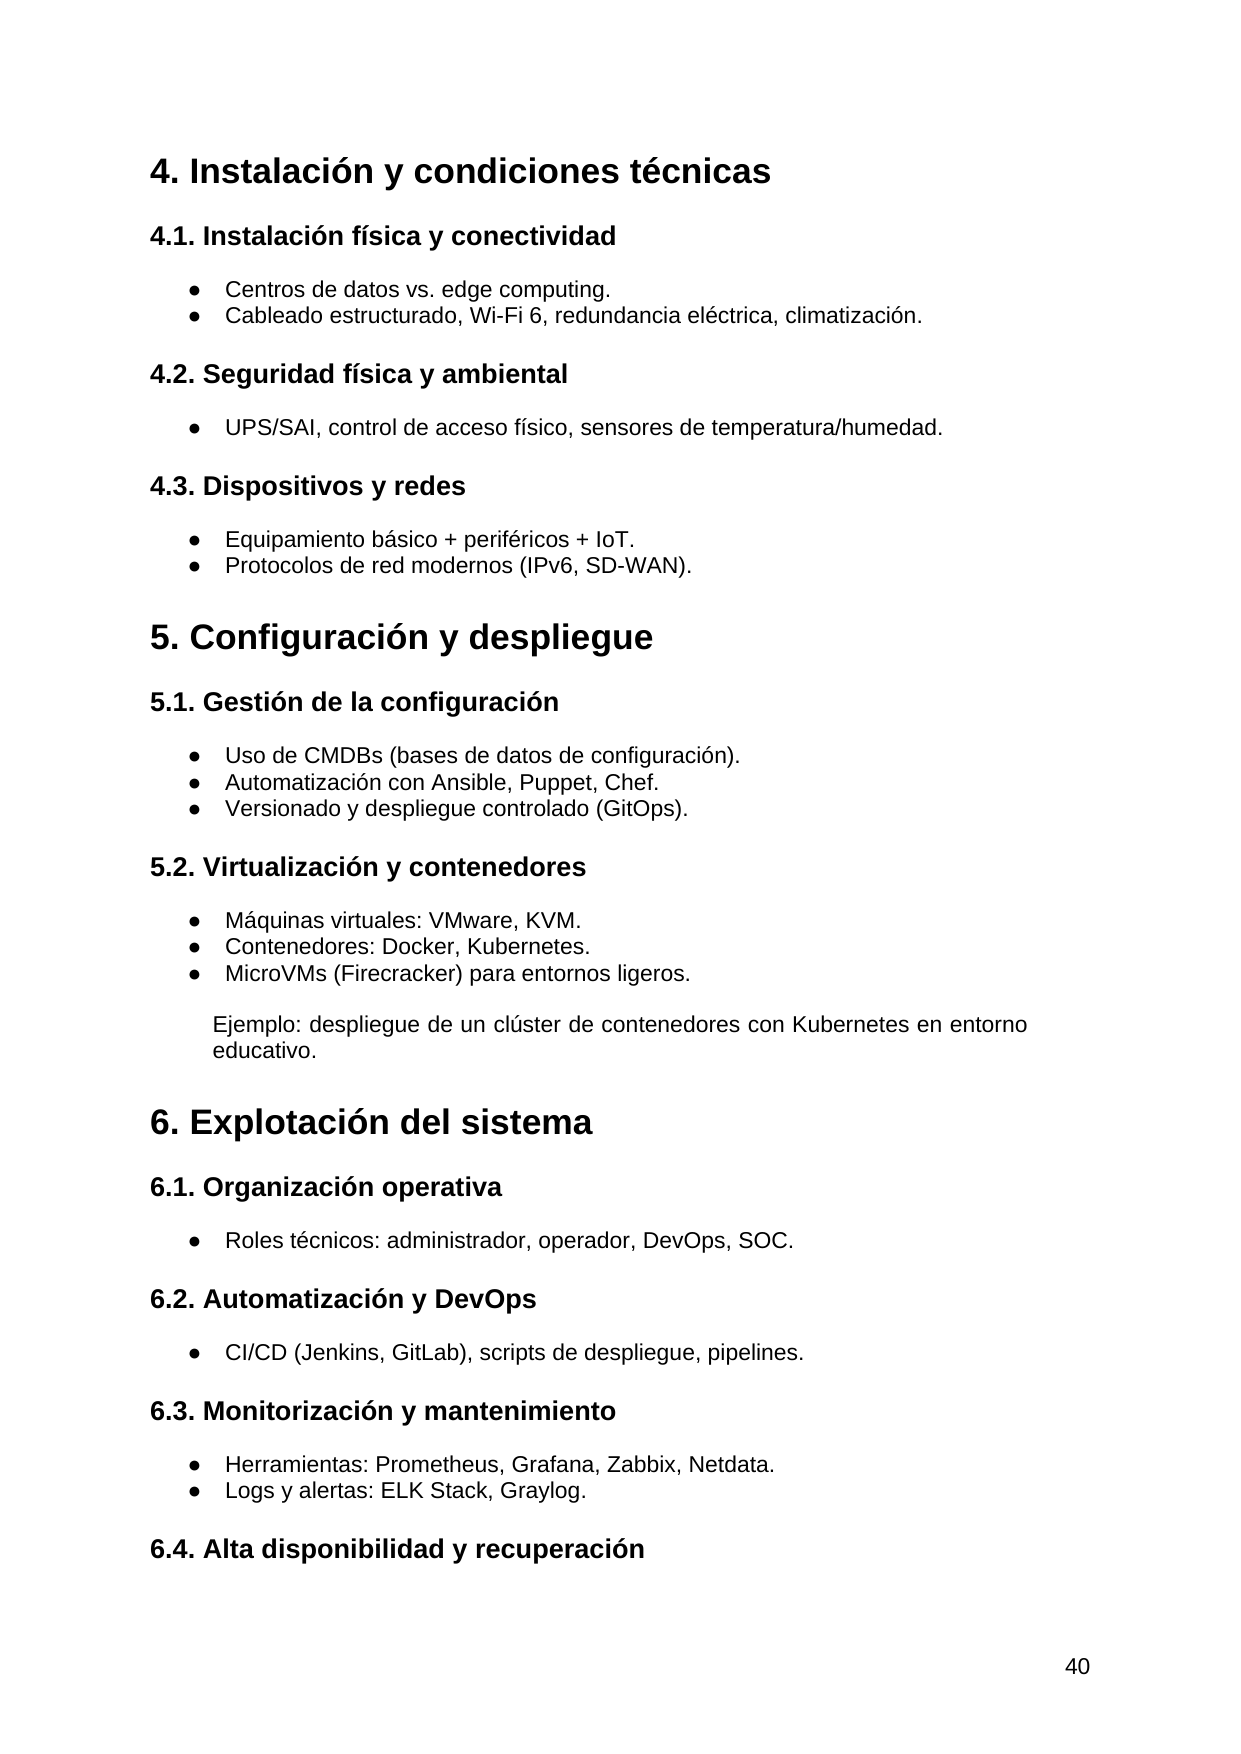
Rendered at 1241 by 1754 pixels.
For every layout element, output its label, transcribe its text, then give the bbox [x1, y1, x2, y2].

subtitle 6.1. Organización operativa [150, 1171, 1090, 1202]
subtitle 4. Instalación y condiciones técnicas [150, 150, 1090, 191]
list Automatización con Ansible, Puppet, Chef. [187, 769, 1090, 795]
list Protocolos de red modernos (IPv6, SD-WAN). [187, 552, 1090, 579]
list Herramientas: Prometheus, Grafana, Zabbix, Netdata. [187, 1451, 1090, 1477]
list MicroVMs (Firecracker) para entornos ligeros. [187, 959, 1090, 986]
list CI/CD (Jenkins, GitLab), scripts de despliegue, pipelines. [187, 1339, 1090, 1365]
list Roles técnicos: administrador, operador, DevOps, SOC. [187, 1227, 1090, 1254]
subtitle 6.4. Alta disponibilidad y recuperación [150, 1533, 1090, 1564]
list Centros de datos vs. edge computing. [187, 276, 1090, 302]
list Logs y alertas: ELK Stack, Graylog. [187, 1477, 1090, 1503]
list Cableado estructurado, Wi-Fi 6, redundancia eléctrica, climatización. [187, 302, 1090, 329]
subtitle 6. Explotación del sistema [150, 1101, 1090, 1142]
subtitle 4.3. Dispositivos y redes [150, 470, 1090, 501]
subtitle 6.3. Monitorización y mantenimiento [150, 1394, 1090, 1426]
subtitle 5.2. Virtualización y contenedores [150, 851, 1090, 882]
list Contenedores: Docker, Kubernetes. [187, 933, 1090, 959]
text Ejemplo: despliegue de un clúster de contenedores con Kubernetes en entorno educativo. [212, 1011, 1028, 1064]
list Equipamiento básico + periféricos + IoT. [187, 526, 1090, 552]
subtitle 5.1. Gestión de la configuración [150, 686, 1090, 717]
subtitle 6.2. Automatización y DevOps [150, 1283, 1090, 1314]
list Uso de CMDBs (bases de datos de configuración). [187, 742, 1090, 769]
list UPS/SAI, control de acceso físico, sensores de temperatura/humedad. [187, 414, 1090, 441]
list Versionado y despliegue controlado (GitOps). [187, 795, 1090, 821]
subtitle 4.1. Instalación física y conectividad [150, 220, 1090, 251]
subtitle 5. Configuración y despliegue [150, 616, 1090, 657]
subtitle 4.2. Seguridad física y ambiental [150, 358, 1090, 389]
list Máquinas virtuales: VMware, KVM. [187, 907, 1090, 933]
